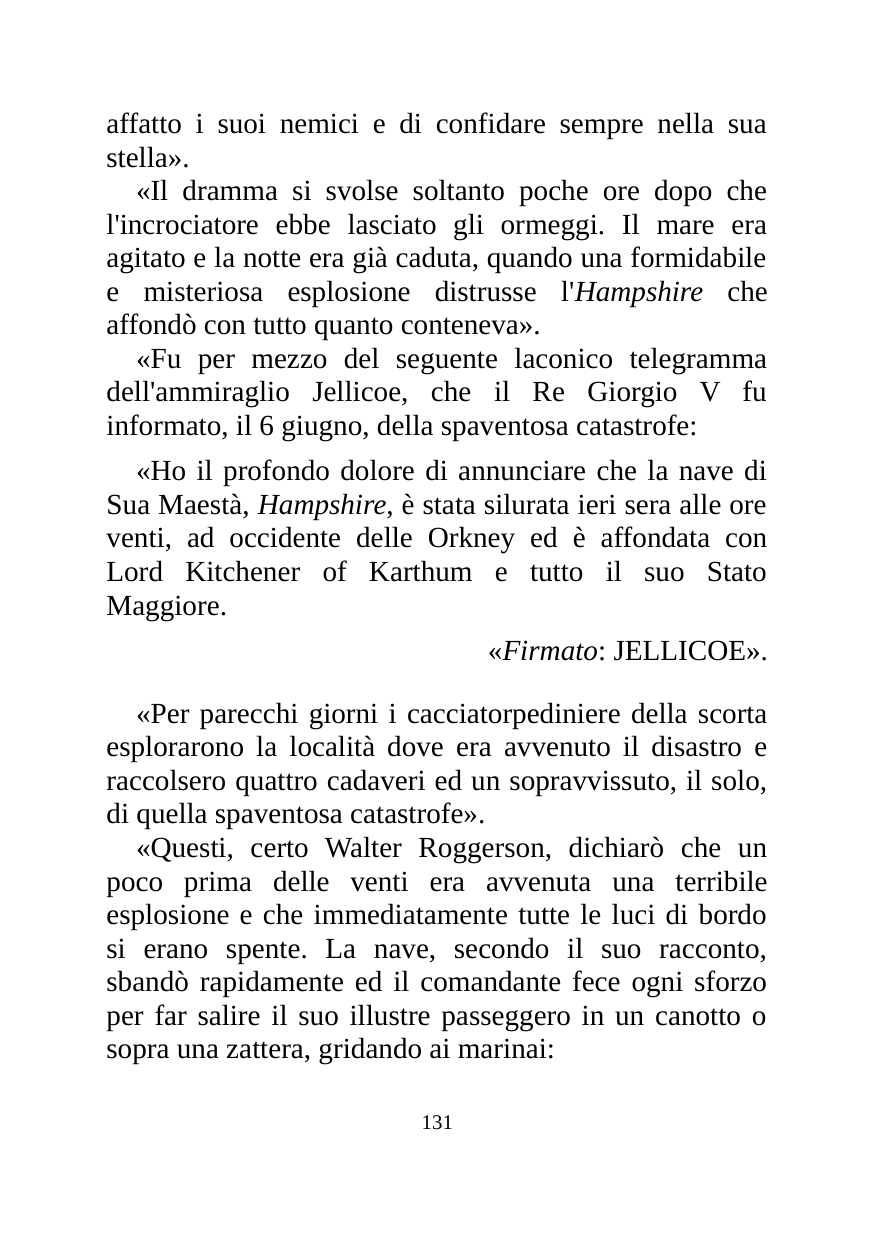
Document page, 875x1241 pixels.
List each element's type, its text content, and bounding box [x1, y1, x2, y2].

text affatto i suoi nemici e di confidare sempre nella sua stella». [106, 106, 768, 173]
text «Ho il profondo dolore di annunciare che la nave di Sua Maestà, Hampshire, è stata silurata ieri sera alle ore venti, ad occidente delle Orkney ed è affondata con Lord Kitchener of Karthum e tutto il suo Stato Maggiore. [106, 453, 768, 621]
text «Questi, certo Walter Roggerson, dichiarò che un poco prima delle venti era avvenuta una terribile esplosione e che immediatamente tutte le luci di bordo si erano spente. La nave, secondo il suo racconto, sbandò rapidamente ed il comandante fece ogni sforzo per far salire il suo illustre passeggero in un canotto o sopra una zattera, gridando ai marinai: [106, 830, 768, 1065]
text «Firmato: JELLICOE». [106, 633, 768, 666]
text «Il dramma si svolse soltanto poche ore dopo che l'incrociatore ebbe lasciato gli ormeggi. Il mare era agitato e la notte era già caduta, quando una formidabile e misteriosa esplosione distrusse l'Hampshire che affondò con tutto quanto conteneva». [106, 173, 768, 341]
text «Fu per mezzo del seguente laconico telegramma dell'ammiraglio Jellicoe, che il Re Giorgio V fu informato, il 6 giugno, della spaventosa catastrofe: [106, 341, 768, 442]
text «Per parecchi giorni i cacciatorpediniere della scorta esplorarono la località dove era avvenuto il disastro e raccolsero quattro cadaveri ed un sopravvissuto, il solo, di quella spaventosa catastrofe». [106, 696, 768, 830]
